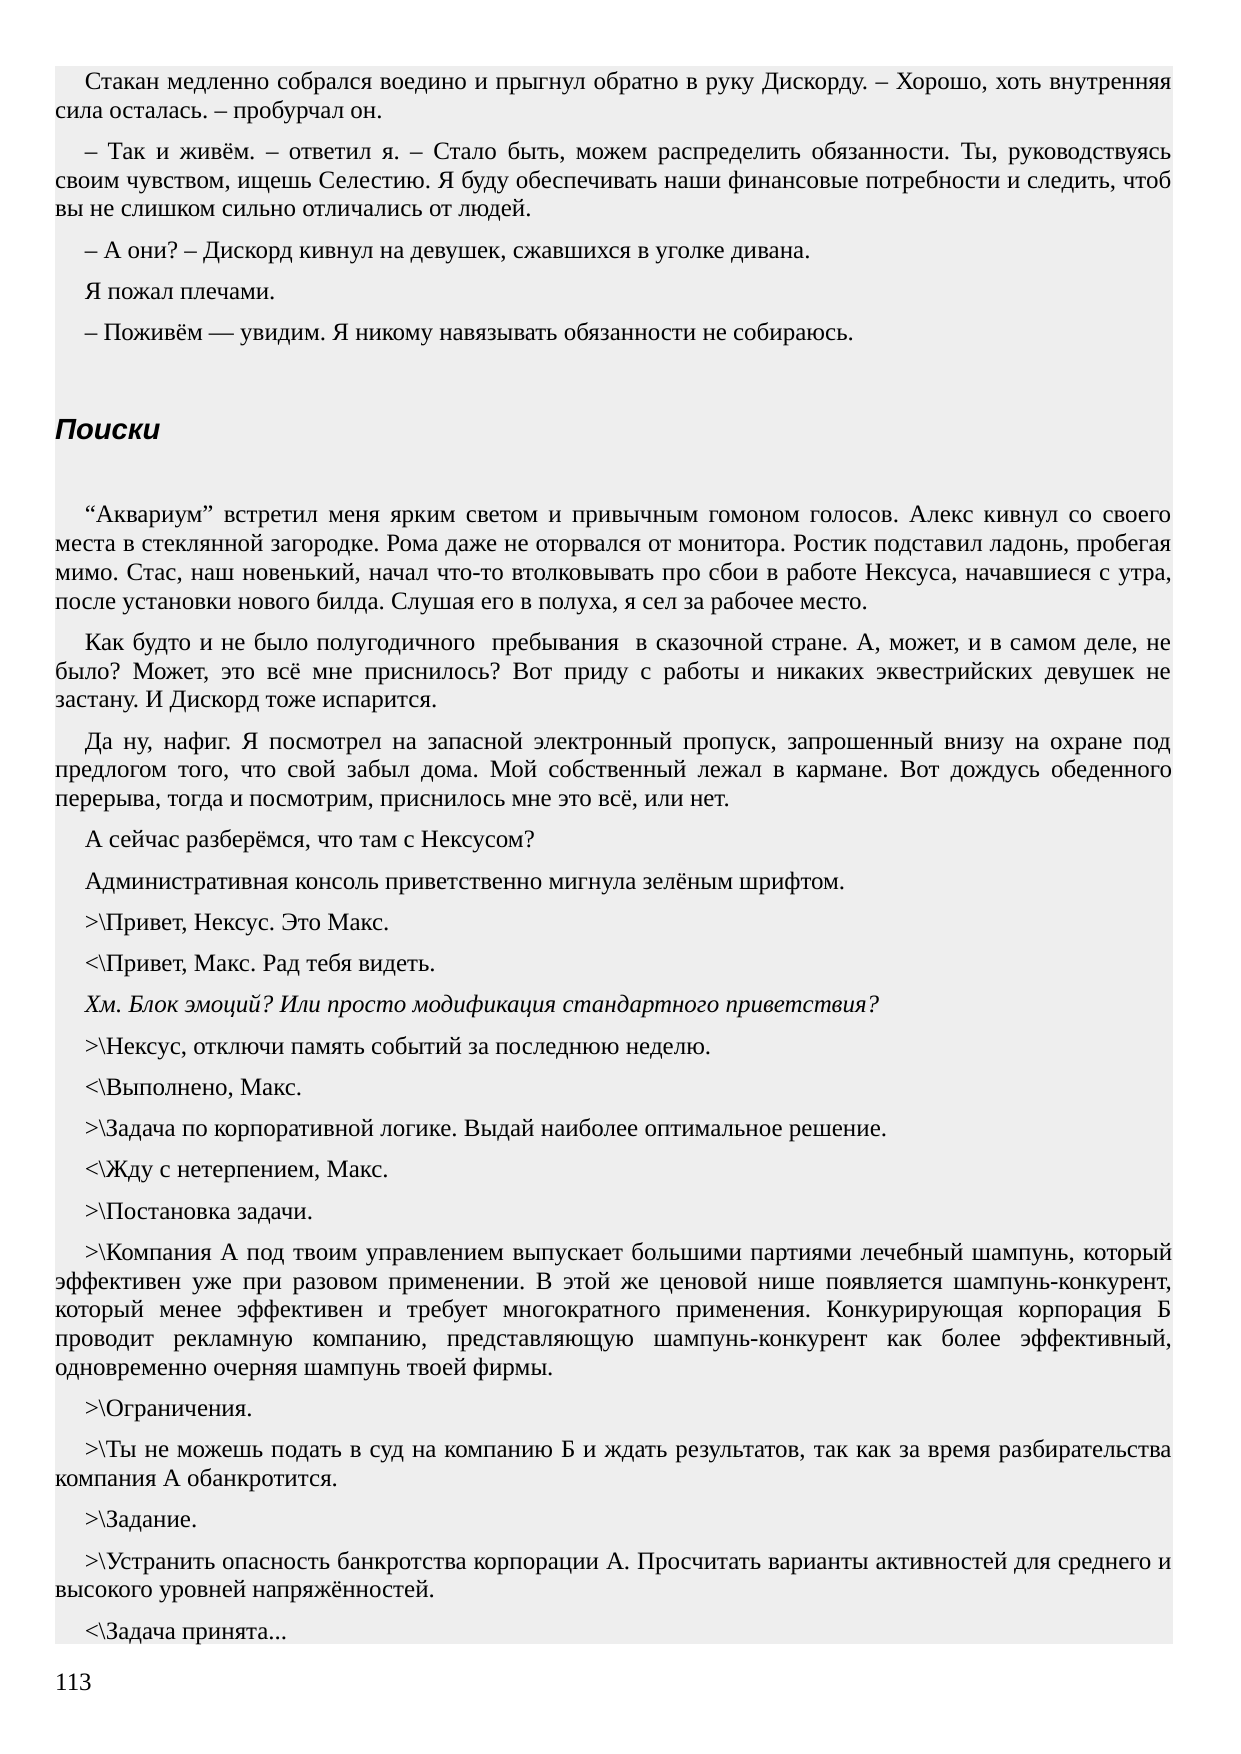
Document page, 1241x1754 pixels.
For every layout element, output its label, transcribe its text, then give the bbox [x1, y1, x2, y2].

text <\Выполнено, Макс. [55, 1072, 1173, 1101]
text Административная консоль приветственно мигнула зелёным шрифтом. [55, 866, 1173, 894]
text >\Нексус, отключи память событий за последнюю неделю. [55, 1031, 1173, 1059]
text >\Задача по корпоративной логике. Выдай наиболее оптимальное решение. [55, 1113, 1173, 1142]
text <\Привет, Макс. Рад тебя видеть. [55, 948, 1173, 977]
text А сейчас разберёмся, что там с Нексусом? [55, 824, 1173, 853]
text Хм. Блок эмоций? Или просто модификация стандартного приветствия? [55, 989, 1173, 1018]
text >\Компания А под твоим управлением выпускает большими партиями лечебный шампунь, который эффективен уже при разовом применении. В этой же ценовой нише появляется шампунь-конкурент, который менее эффективен и требует многократного применения. Конкурирующая корпорация Б проводит рекламную компанию, представляющую шампунь-конкурент как более эффективный, одновременно очерняя шампунь твоей фирмы. [55, 1237, 1173, 1381]
text >\Устранить опасность банкротства корпорации А. Просчитать варианты активностей для среднего и высокого уровней напряжённостей. [55, 1546, 1173, 1603]
text Как будто и не было полугодичного пребывания в сказочной стране. А, может, и в самом деле, не было? Может, это всё мне приснилось? Вот приду с работы и никаких эквестрийских девушек не застану. И Дискорд тоже испарится. [55, 627, 1173, 713]
text <\Жду с нетерпением, Макс. [55, 1154, 1173, 1183]
subtitle Поиски [55, 412, 1173, 446]
text Стакан медленно собрался воедино и прыгнул обратно в руку Дискорду. – Хорошо, хоть внутренняя сила осталась. – пробурчал он. [55, 66, 1173, 123]
text – А они? – Дискорд кивнул на девушек, сжавшихся в уголке дивана. [55, 235, 1173, 263]
text Я пожал плечами. [55, 276, 1173, 305]
text >\Привет, Нексус. Это Макс. [55, 907, 1173, 936]
text >\Задание. [55, 1504, 1173, 1533]
text Да ну, нафиг. Я посмотрел на запасной электронный пропуск, запрошенный внизу на охране под предлогом того, что свой забыл дома. Мой собственный лежал в кармане. Вот дождусь обеденного перерыва, тогда и посмотрим, приснилось мне это всё, или нет. [55, 726, 1173, 812]
text – Поживём — увидим. Я никому навязывать обязанности не собираюсь. [55, 317, 1173, 346]
text >\Ограничения. [55, 1393, 1173, 1422]
text “Аквариум” встретил меня ярким светом и привычным гомоном голосов. Алекс кивнул со своего места в стеклянной загородке. Рома даже не оторвался от монитора. Ростик подставил ладонь, пробегая мимо. Стас, наш новенький, начал что-то втолковывать про сбои в работе Нексуса, начавшиеся с утра, после установки нового билда. Слушая его в полуха, я сел за рабочее место. [55, 499, 1173, 614]
text >\Ты не можешь подать в суд на компанию Б и ждать результатов, так как за время разбирательства компания А обанкротится. [55, 1434, 1173, 1492]
text >\Постановка задачи. [55, 1196, 1173, 1224]
text <\Задача принята... [55, 1616, 1173, 1644]
text – Так и живём. – ответил я. – Стало быть, можем распределить обязанности. Ты, руководствуясь своим чувством, ищешь Селестию. Я буду обеспечивать наши финансовые потребности и следить, чтоб вы не слишком сильно отличались от людей. [55, 136, 1173, 222]
